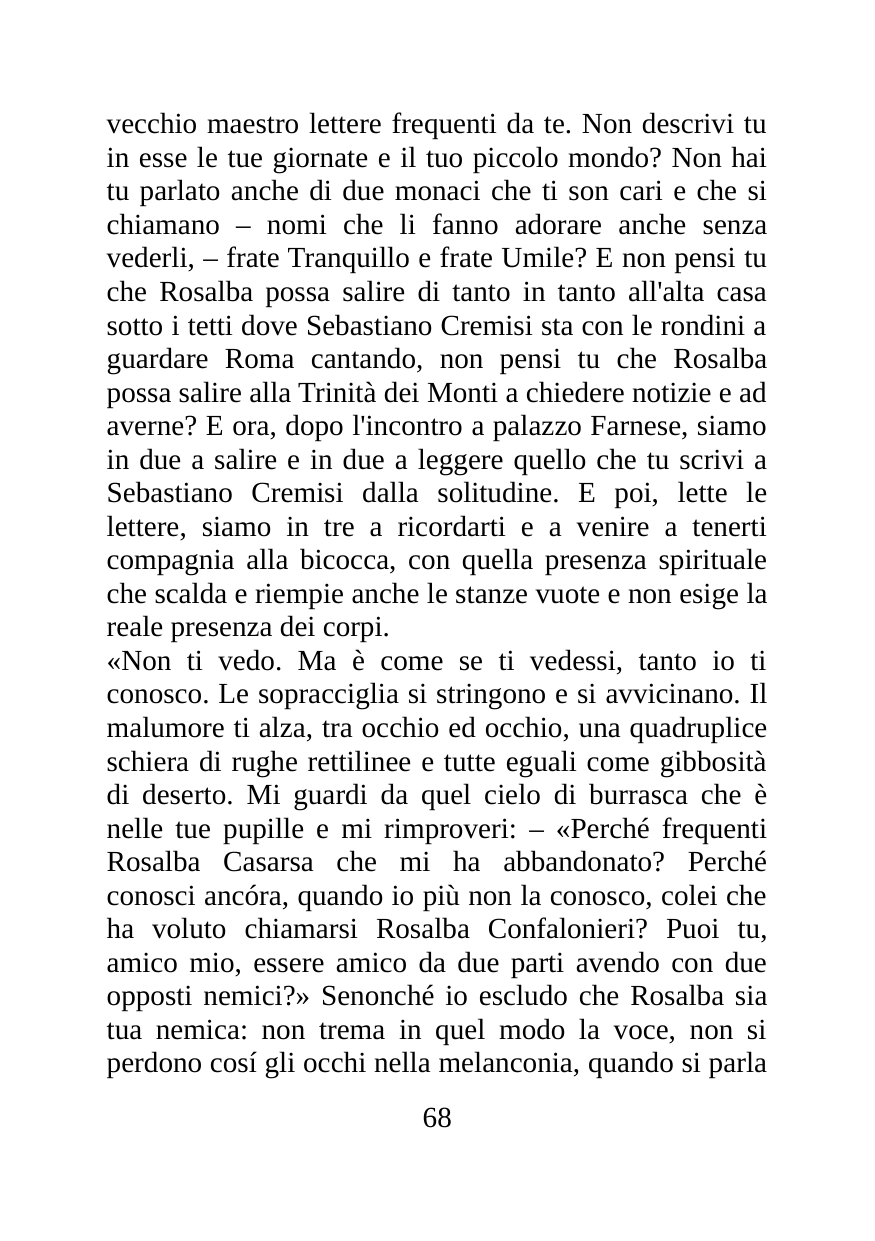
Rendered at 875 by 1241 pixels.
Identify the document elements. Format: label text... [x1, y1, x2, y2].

text «Non ti vedo. Ma è come se ti vedessi, tanto io ti conosco. Le sopracciglia si stringono e si avvicinano. Il malumore ti alza, tra occhio ed occhio, una quadruplice schiera di rughe rettilinee e tutte eguali come gibbosità di deserto. Mi guardi da quel cielo di burrasca che è nelle tue pupille e mi rimproveri: – «Perché frequenti Rosalba Casarsa che mi ha abbandonato? Perché conosci ancóra, quando io più non la conosco, colei che ha voluto chiamarsi Rosalba Confalonieri? Puoi tu, amico mio, essere amico da due parti avendo con due opposti nemici?» Senonché io escludo che Rosalba sia tua nemica: non trema in quel modo la voce, non si perdono cosí gli occhi nella melanconia, quando si parla [106, 643, 768, 1079]
text vecchio maestro lettere frequenti da te. Non descrivi tu in esse le tue giornate e il tuo piccolo mondo? Non hai tu parlato anche di due monaci che ti son cari e che si chiamano – nomi che li fanno adorare anche senza vederli, – frate Tranquillo e frate Umile? E non pensi tu che Rosalba possa salire di tanto in tanto all'alta casa sotto i tetti dove Sebastiano Cremisi sta con le rondini a guardare Roma cantando, non pensi tu che Rosalba possa salire alla Trinità dei Monti a chiedere notizie e ad averne? E ora, dopo l'incontro a palazzo Farnese, siamo in due a salire e in due a leggere quello che tu scrivi a Sebastiano Cremisi dalla solitudine. E poi, lette le lettere, siamo in tre a ricordarti e a venire a tenerti compagnia alla bicocca, con quella presenza spirituale che scalda e riempie anche le stanze vuote e non esige la reale presenza dei corpi. [106, 106, 768, 643]
